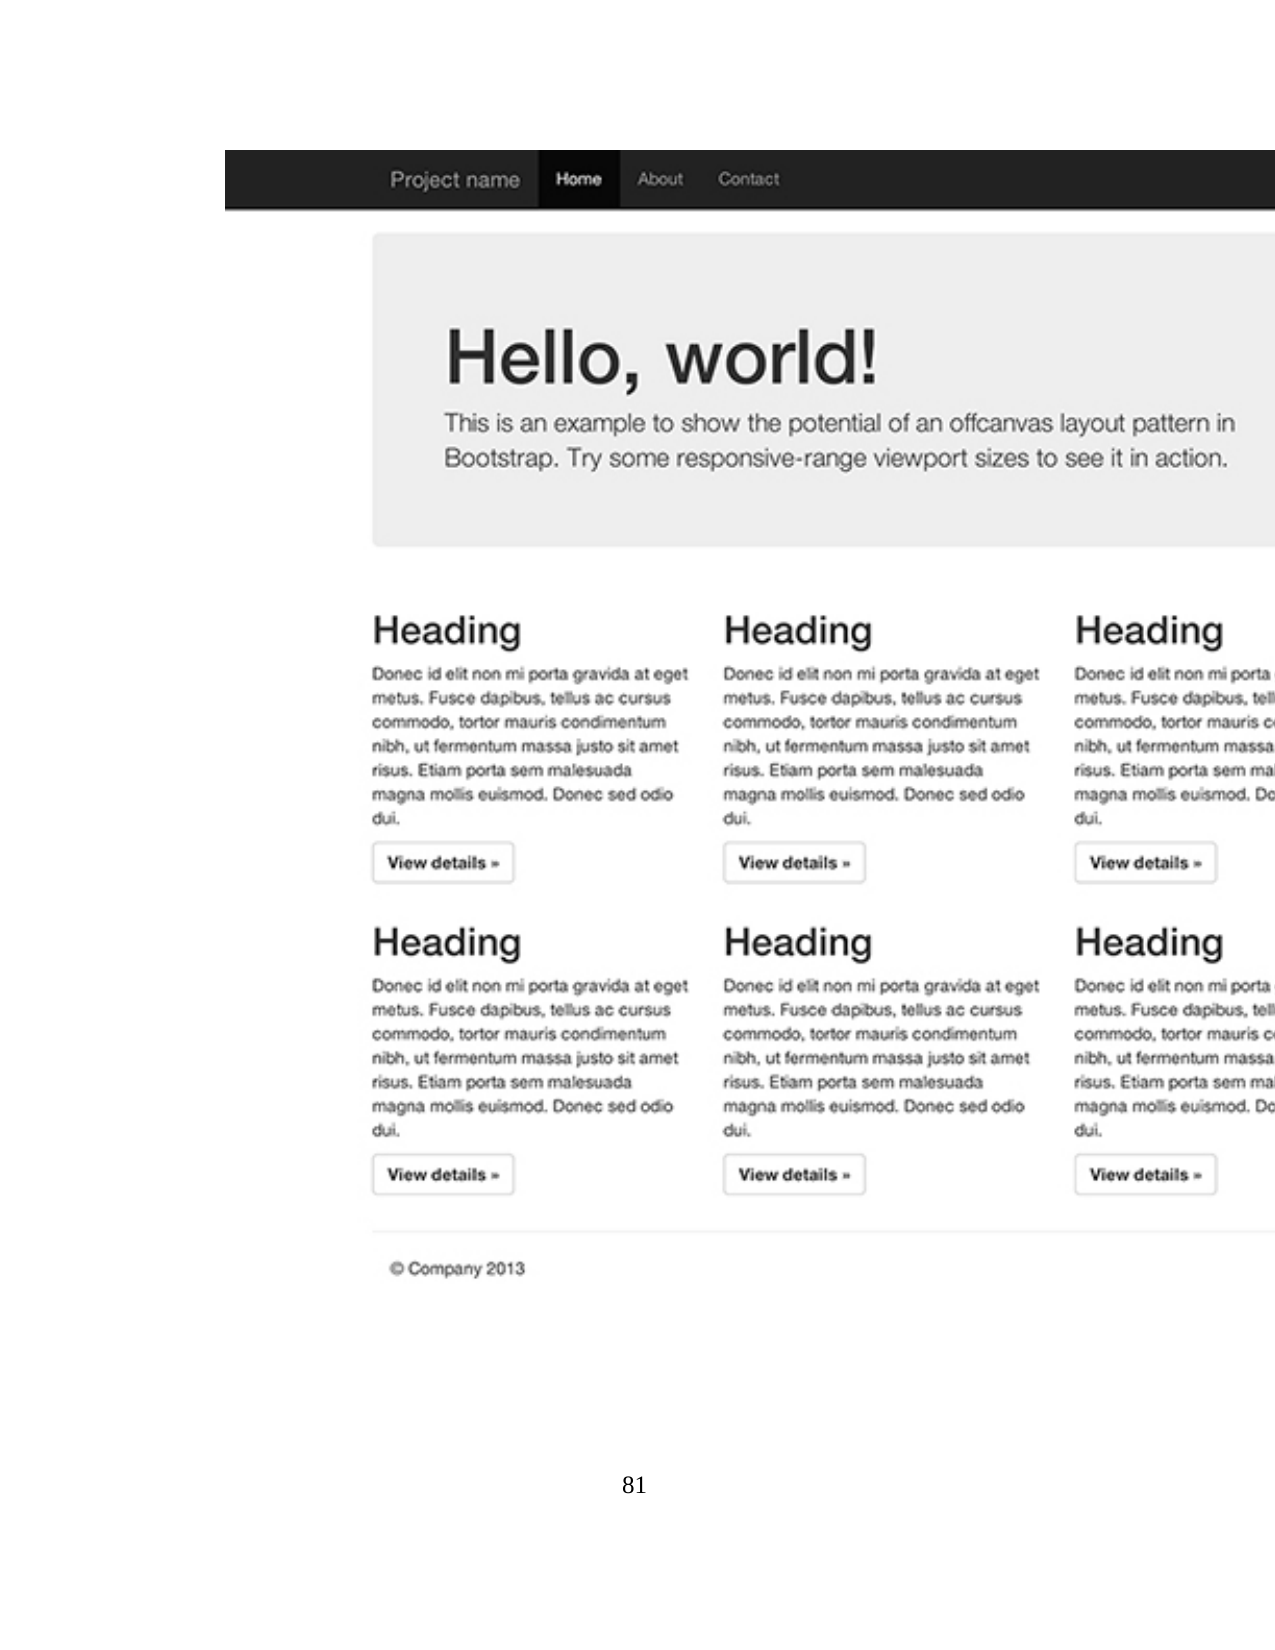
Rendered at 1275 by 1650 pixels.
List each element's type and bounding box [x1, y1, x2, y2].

picture [225, 150, 1275, 1400]
